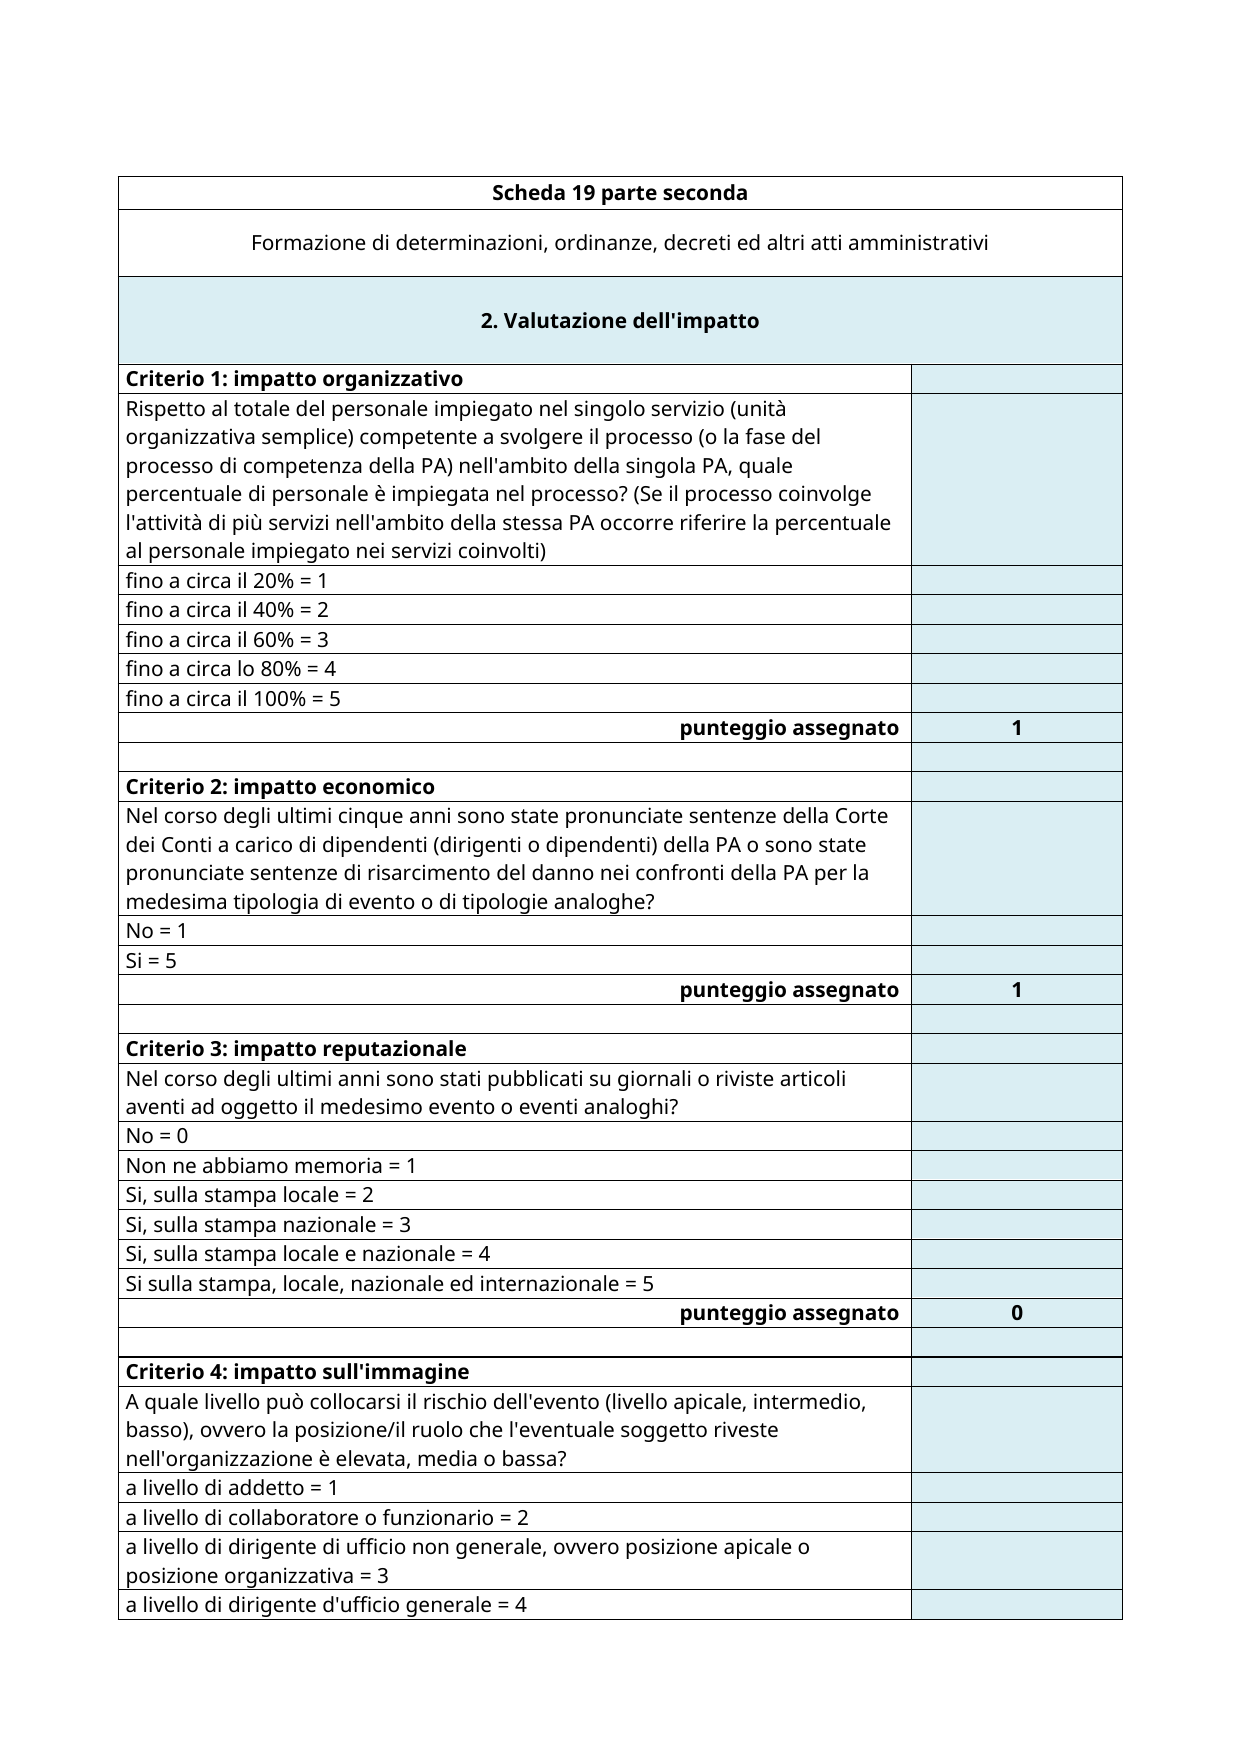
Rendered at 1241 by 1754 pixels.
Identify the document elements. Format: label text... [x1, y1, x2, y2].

table_cell fino a circa il 60% = 3 [119, 625, 911, 653]
table_cell [912, 566, 1122, 594]
table_cell Nel corso degli ultimi cinque anni sono state pronunciate sentenze della Corte dei Conti a carico di dipendenti (dirigenti o dipendenti) della PA o sono state pronunciate sentenze di risarcimento del danno nei confronti della PA per la medesima tipologia di evento o di tipologie analoghe? [119, 802, 911, 915]
table_cell [912, 946, 1122, 974]
table_cell [912, 1005, 1122, 1033]
table_cell [912, 1328, 1122, 1356]
table_cell Si, sulla stampa locale e nazionale = 4 [119, 1240, 911, 1268]
table_cell 0 [912, 1299, 1122, 1327]
table_cell a livello di dirigente d'ufficio generale = 4 [119, 1590, 911, 1619]
table_cell a livello di collaboratore o funzionario = 2 [119, 1503, 911, 1531]
table_cell [912, 654, 1122, 683]
table_cell [912, 1034, 1122, 1063]
table_cell [912, 1064, 1122, 1121]
table_cell [912, 1210, 1122, 1238]
table_cell [912, 1473, 1122, 1502]
table_cell fino a circa il 40% = 2 [119, 595, 911, 624]
table_cell Criterio 3: impatto reputazionale [119, 1034, 911, 1063]
table_cell [912, 595, 1122, 624]
table_cell [119, 1328, 911, 1356]
table_cell Si sulla stampa, locale, nazionale ed internazionale = 5 [119, 1269, 911, 1297]
table_cell [119, 1005, 911, 1033]
table_cell No = 1 [119, 916, 911, 945]
table_cell [912, 1358, 1122, 1386]
table_cell 1 [912, 975, 1122, 1004]
table_cell Nel corso degli ultimi anni sono stati pubblicati su giornali o riviste articoli aventi ad oggetto il medesimo evento o eventi analoghi? [119, 1064, 911, 1121]
table_cell [912, 1503, 1122, 1531]
table_cell [912, 365, 1122, 393]
table_cell [912, 1151, 1122, 1179]
table_cell 2. Valutazione dell'impatto [119, 277, 1122, 363]
table_cell [912, 1387, 1122, 1472]
table_cell Non ne abbiamo memoria = 1 [119, 1151, 911, 1179]
table_cell Criterio 4: impatto sull'immagine [119, 1358, 911, 1386]
table_cell Si, sulla stampa nazionale = 3 [119, 1210, 911, 1238]
table_cell Rispetto al totale del personale impiegato nel singolo servizio (unità organizzativa semplice) competente a svolgere il processo (o la fase del processo di competenza della PA) nell'ambito della singola PA, quale percentuale di personale è impiegata nel processo? (Se il processo coinvolge l'attività di più servizi nell'ambito della stessa PA occorre riferire la percentuale al personale impiegato nei servizi coinvolti) [119, 394, 911, 565]
table_cell a livello di dirigente di ufficio non generale, ovvero posizione apicale o posizione organizzativa = 3 [119, 1532, 911, 1589]
table_cell [912, 916, 1122, 945]
table_cell [912, 1240, 1122, 1268]
table_cell Criterio 1: impatto organizzativo [119, 365, 911, 393]
table_cell Criterio 2: impatto economico [119, 772, 911, 801]
table_cell a livello di addetto = 1 [119, 1473, 911, 1502]
table_cell [912, 625, 1122, 653]
table_cell [912, 1590, 1122, 1619]
table_cell punteggio assegnato [119, 1299, 911, 1327]
table_header Scheda 19 parte seconda [119, 177, 1122, 208]
table_cell punteggio assegnato [119, 713, 911, 742]
table_cell Si = 5 [119, 946, 911, 974]
table_cell [119, 743, 911, 771]
table_cell [912, 802, 1122, 915]
table_cell 1 [912, 713, 1122, 742]
table_cell [912, 772, 1122, 801]
table_cell [912, 1532, 1122, 1589]
table_cell [912, 1122, 1122, 1150]
table_cell [912, 1269, 1122, 1297]
table_cell Si, sulla stampa locale = 2 [119, 1181, 911, 1209]
table_cell [912, 743, 1122, 771]
table_cell [912, 684, 1122, 712]
table_cell fino a circa il 20% = 1 [119, 566, 911, 594]
table_cell [912, 1181, 1122, 1209]
table_cell [912, 394, 1122, 565]
table_cell No = 0 [119, 1122, 911, 1150]
table_cell punteggio assegnato [119, 975, 911, 1004]
table_cell Formazione di determinazioni, ordinanze, decreti ed altri atti amministrativi [119, 210, 1122, 276]
table_cell fino a circa il 100% = 5 [119, 684, 911, 712]
table_cell fino a circa lo 80% = 4 [119, 654, 911, 683]
table_cell A quale livello può collocarsi il rischio dell'evento (livello apicale, intermedio, basso), ovvero la posizione/il ruolo che l'eventuale soggetto riveste nell'organizzazione è elevata, media o bassa? [119, 1387, 911, 1472]
